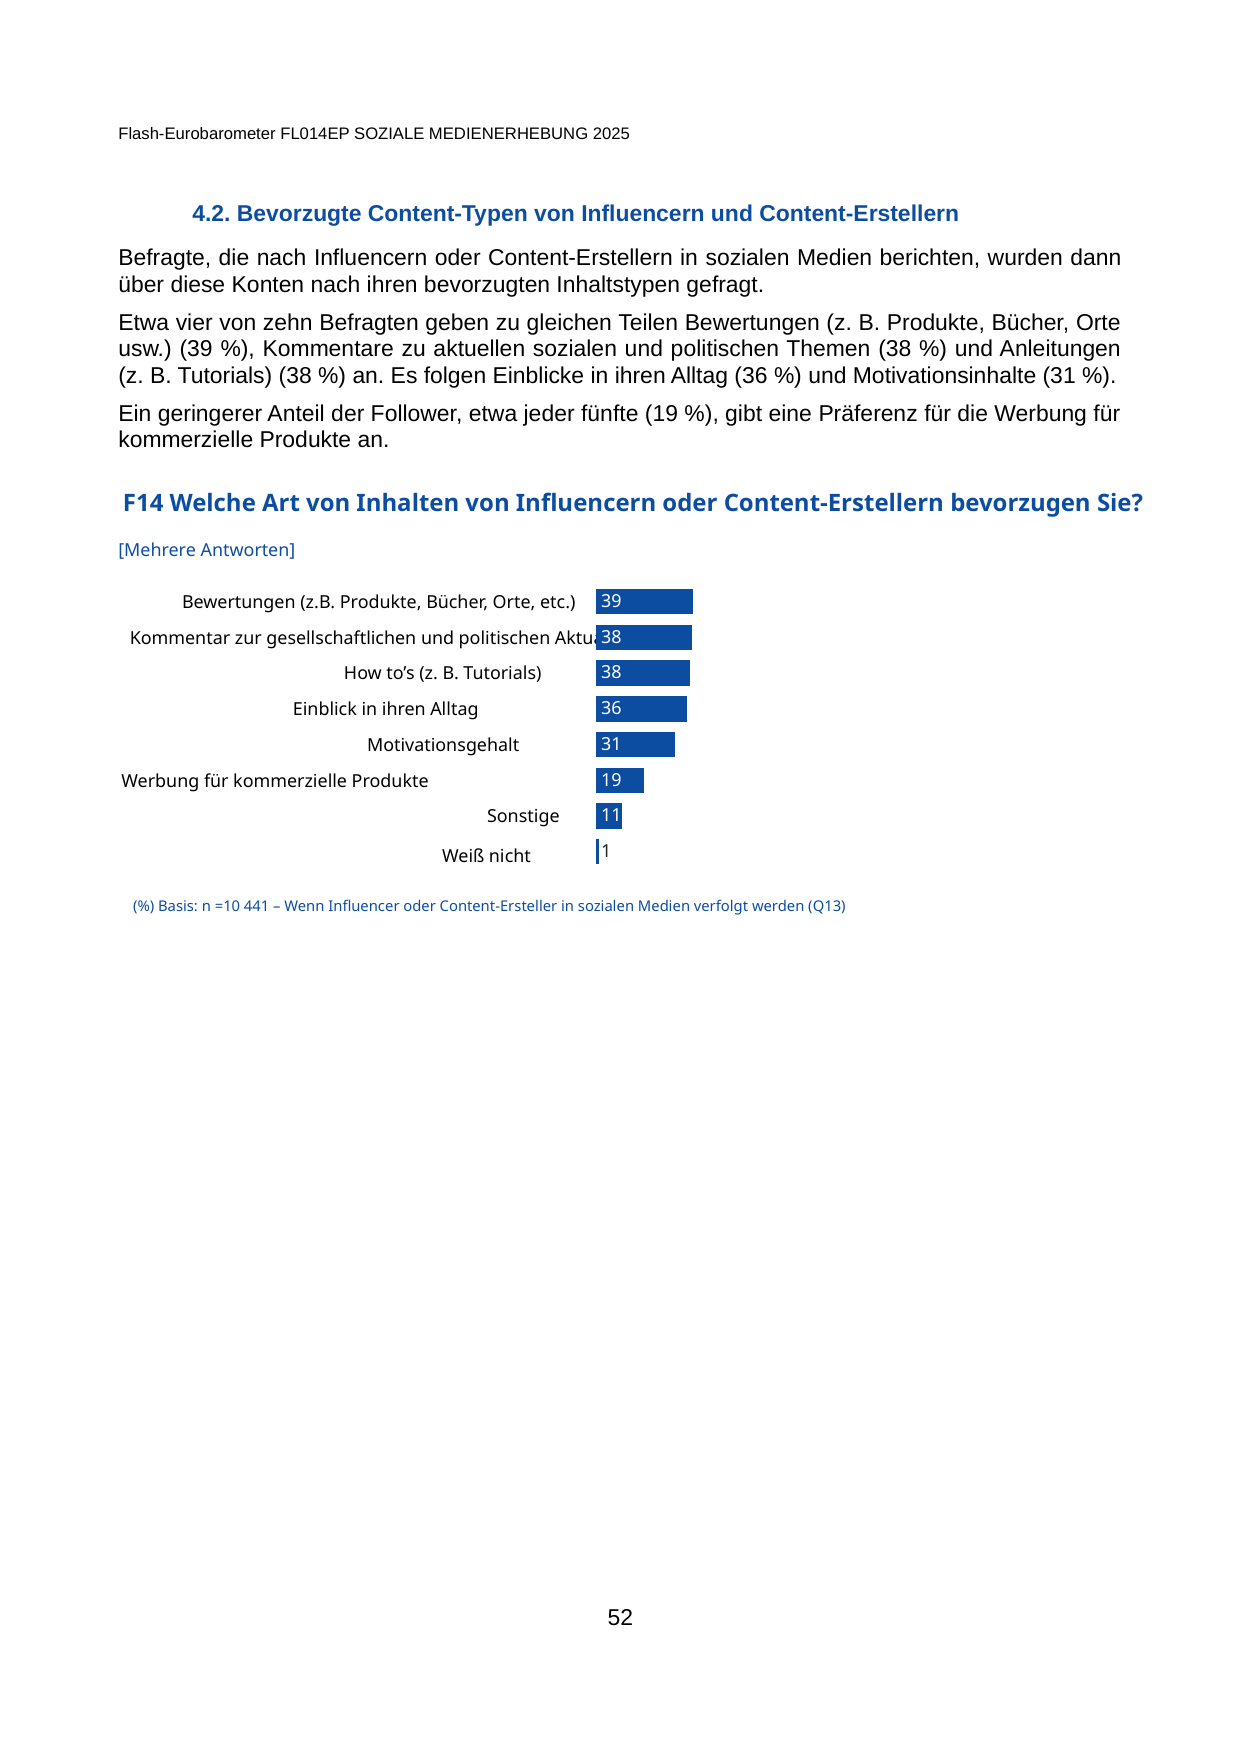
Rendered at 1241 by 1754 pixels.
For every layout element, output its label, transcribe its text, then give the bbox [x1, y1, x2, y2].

text Etwa vier von zehn Befragten geben zu gleichen Teilen Bewertungen (z. B. Produkte, Bücher, Orte usw.) (39 %), Kommentare zu aktuellen sozialen und politischen Themen (38 %) und Anleitungen (z. B. Tutorials) (38 %) an. Es folgen Einblicke in ihren Alltag (36 %) und Motivationsinhalte (31 %). [118, 309, 1122, 388]
text Ein geringerer Anteil der Follower, etwa jeder fünfte (19 %), gibt eine Präferenz für die Werbung für kommerzielle Produkte an. [118, 400, 1122, 452]
text Befragte, die nach Influencern oder Content-Erstellern in sozialen Medien berichten, wurden dann über diese Konten nach ihren bevorzugten Inhaltstypen gefragt. [118, 244, 1122, 297]
subtitle 4.2. Bevorzugte Content-Typen von Influencern und Content-Erstellern [118, 199, 1122, 226]
